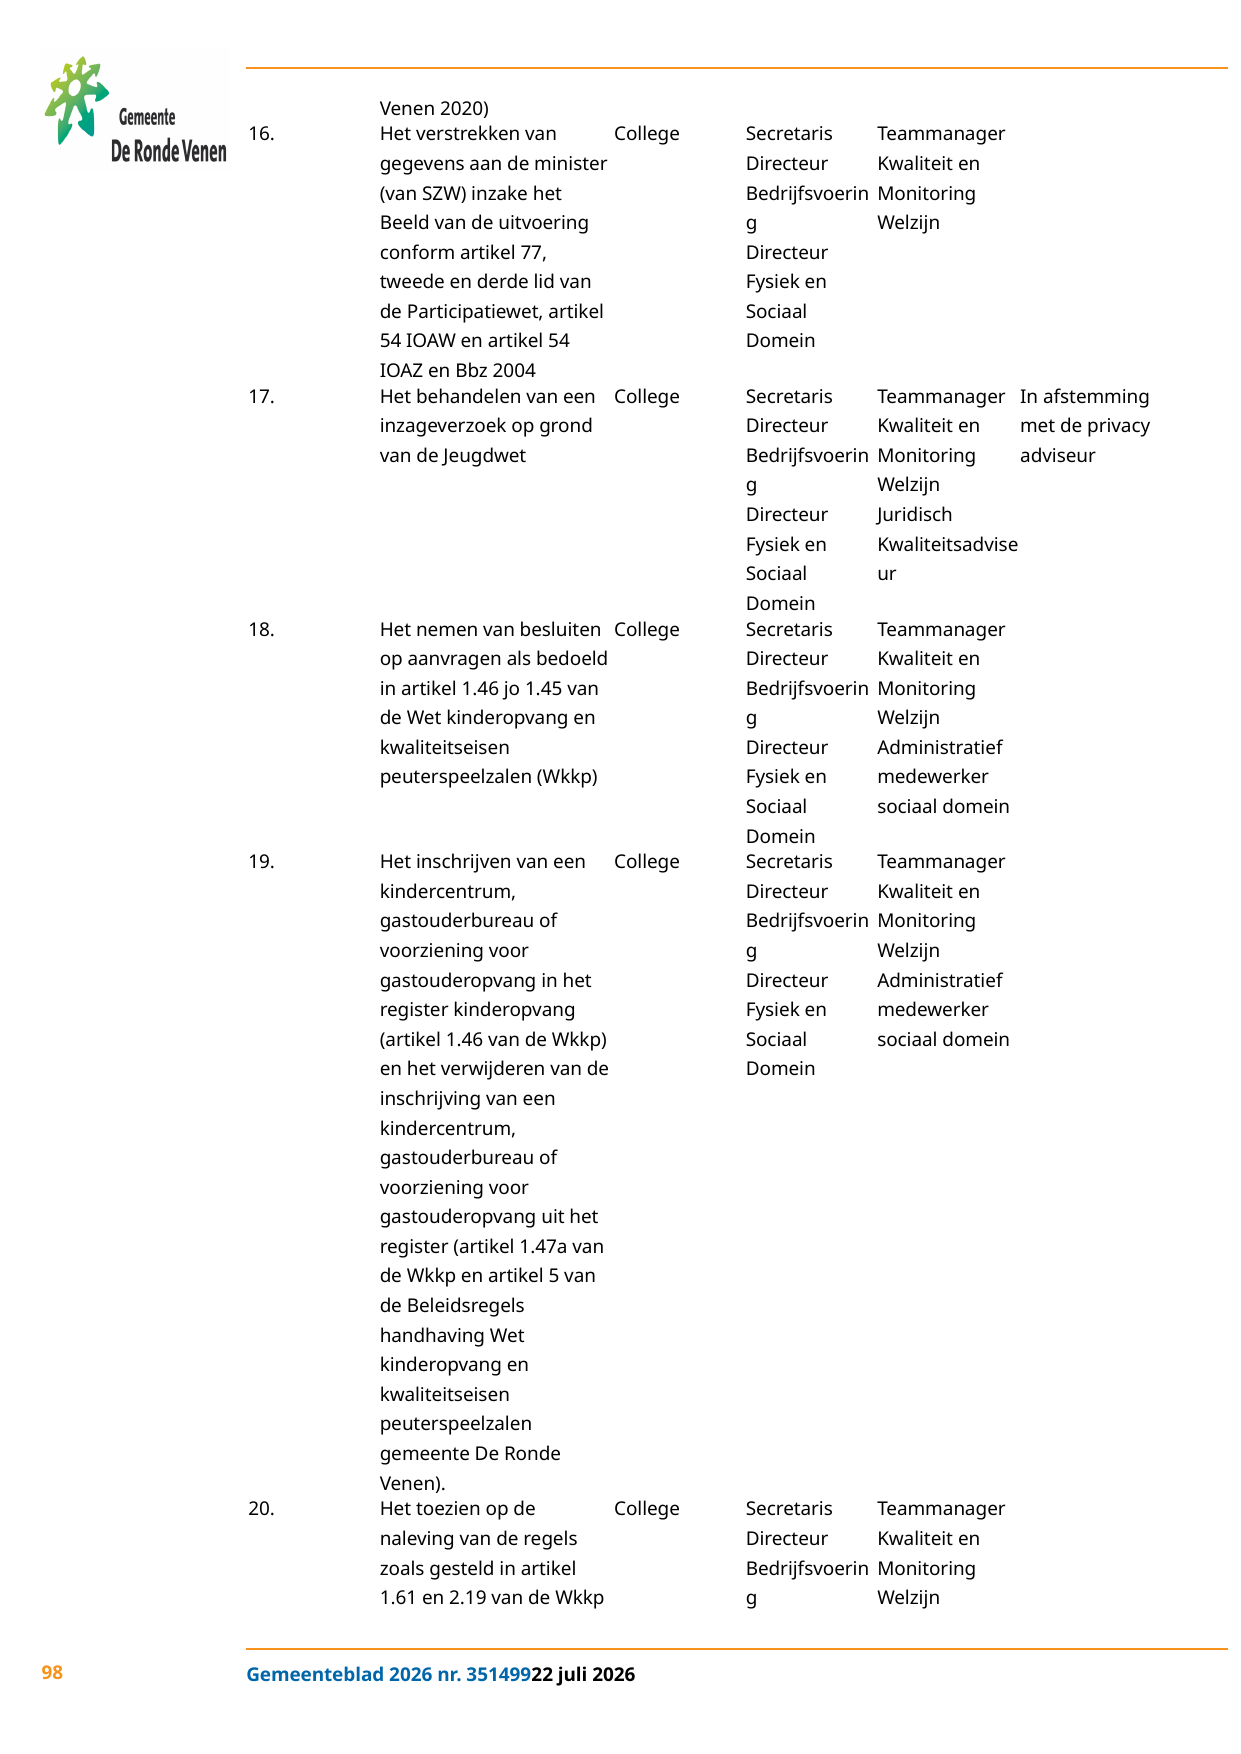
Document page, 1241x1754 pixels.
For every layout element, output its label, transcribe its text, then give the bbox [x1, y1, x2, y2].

table_cell College [614, 616, 746, 848]
table_cell Het nemen van besluiten op aanvragen als bedoeld in artikel 1.46 jo 1.45 van de Wet kinderopvang en kwaliteitseisen peuterspeelzalen (Wkkp) [380, 616, 614, 848]
table_cell Het inschrijven van een kindercentrum, gastouderbureau of voorziening voor gastouderopvang in het register kinderopvang (artikel 1.46 van de Wkkp) en het verwijderen van de inschrijving van een kindercentrum, gastouderbureau of voorziening voor gastouderopvang uit het register (artikel 1.47a van de Wkkp en artikel 5 van de Beleidsregels handhaving Wet kinderopvang en kwaliteitseisen peuterspeelzalen gemeente De Ronde Venen). [380, 849, 614, 1496]
table_cell College [614, 1496, 746, 1610]
table_cell [1020, 849, 1152, 1496]
table_cell 18. [248, 616, 379, 848]
table_cell Teammanager Kwaliteit en Monitoring Welzijn Administratief medewerker sociaal domein [877, 616, 1020, 848]
table_cell 19. [248, 849, 379, 1496]
table_cell Teammanager Kwaliteit en Monitoring Welzijn Administratief medewerker sociaal domein [877, 849, 1020, 1496]
table_cell Secretaris Directeur Bedrijfsvoering Directeur Fysiek en Sociaal Domein [746, 616, 877, 848]
table_cell [877, 95, 1020, 121]
table_cell Secretaris Directeur Bedrijfsvoering Directeur Fysiek en Sociaal Domein [746, 383, 877, 616]
table_cell [614, 95, 746, 121]
table_cell College [614, 383, 746, 616]
table_cell Secretaris Directeur Bedrijfsvoering Directeur Fysiek en Sociaal Domein [746, 121, 877, 383]
picture [41, 47, 231, 172]
table_cell [746, 95, 877, 121]
table_cell 17. [248, 383, 379, 616]
table_cell Venen 2020) [380, 95, 614, 121]
table_cell [1020, 1496, 1152, 1610]
table_cell [1020, 121, 1152, 383]
table_cell College [614, 849, 746, 1496]
table_cell [248, 95, 379, 121]
table_cell Teammanager Kwaliteit en Monitoring Welzijn [877, 121, 1020, 383]
table_cell Het verstrekken van gegevens aan de minister (van SZW) inzake het Beeld van de uitvoering conform artikel 77, tweede en derde lid van de Participatiewet, artikel 54 IOAW en artikel 54 IOAZ en Bbz 2004 [380, 121, 614, 383]
table_cell Secretaris Directeur Bedrijfsvoering [746, 1496, 877, 1610]
table_cell Secretaris Directeur Bedrijfsvoering Directeur Fysiek en Sociaal Domein [746, 849, 877, 1496]
table_cell 20. [248, 1496, 379, 1610]
table_cell College [614, 121, 746, 383]
table_cell Teammanager Kwaliteit en Monitoring Welzijn [877, 1496, 1020, 1610]
table_cell [1020, 616, 1152, 848]
table_cell In afstemming met de privacy adviseur [1020, 383, 1152, 616]
table_cell 16. [248, 121, 379, 383]
table_cell [1020, 95, 1152, 121]
table_cell Het behandelen van een inzageverzoek op grond van de Jeugdwet [380, 383, 614, 616]
table_cell Teammanager Kwaliteit en Monitoring Welzijn Juridisch Kwaliteitsadviseur [877, 383, 1020, 616]
table_cell Het toezien op de naleving van de regels zoals gesteld in artikel 1.61 en 2.19 van de Wkkp [380, 1496, 614, 1610]
